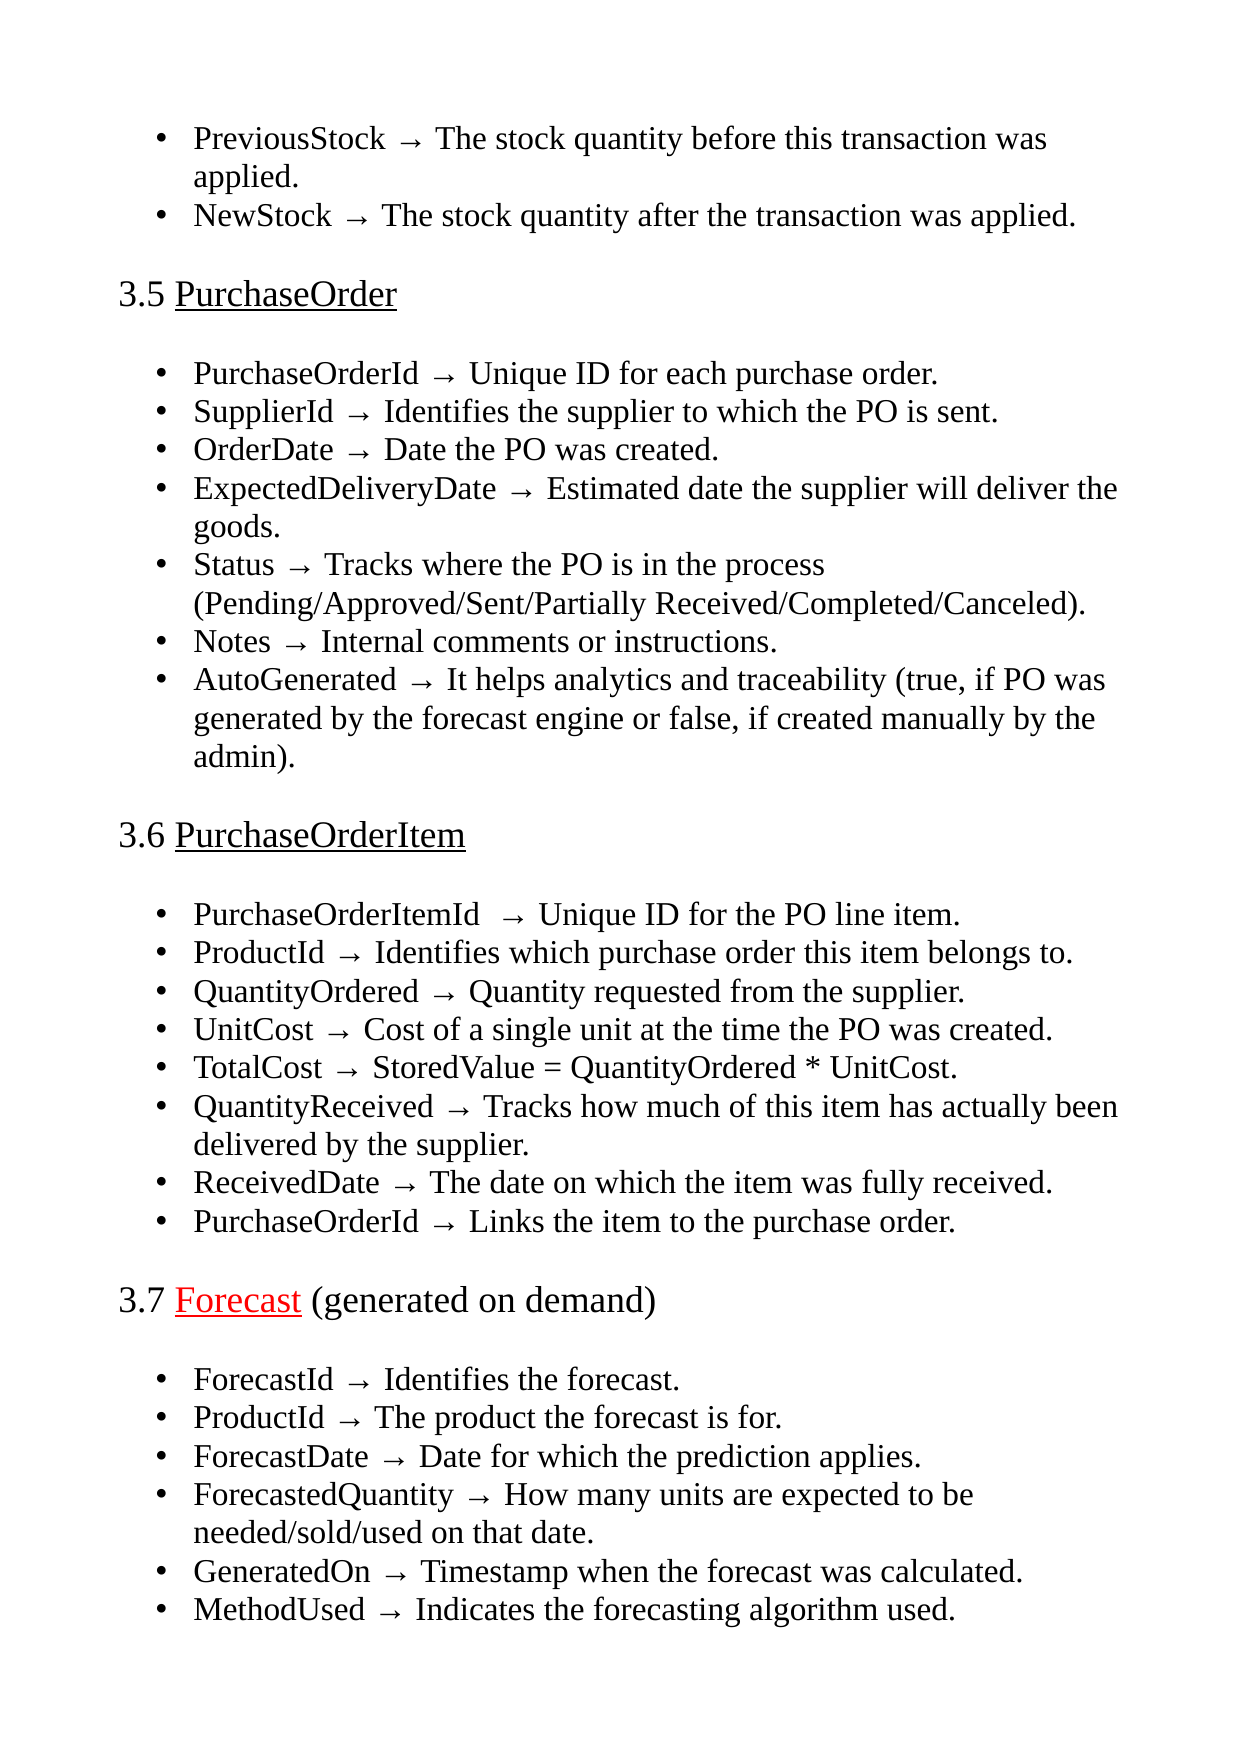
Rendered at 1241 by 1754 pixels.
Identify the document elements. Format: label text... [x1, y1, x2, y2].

list PreviousStock → The stock quantity before this transaction was applied. [156, 118, 1122, 195]
text 3.5 PurchaseOrder [118, 271, 1122, 314]
list QuantityReceived → Tracks how much of this item has actually been delivered by the supplier. [156, 1086, 1122, 1163]
list NewStock → The stock quantity after the transaction was applied. [156, 195, 1122, 233]
list UnitCost → Cost of a single unit at the time the PO was created. [156, 1009, 1122, 1048]
list ProductId → Identifies which purchase order this item belongs to. [156, 933, 1122, 971]
list PurchaseOrderItemId → Unique ID for the PO line item. [156, 894, 1122, 933]
list ForecastDate → Date for which the prediction applies. [156, 1436, 1122, 1474]
list SupplierId → Identifies the supplier to which the PO is sent. [156, 391, 1122, 429]
text 3.7 Forecast (generated on demand) [118, 1278, 1122, 1321]
list ExpectedDeliveryDate → Estimated date the supplier will deliver the goods. [156, 468, 1122, 544]
list PurchaseOrderId → Links the item to the purchase order. [156, 1201, 1122, 1239]
list AutoGenerated → It helps analytics and traceability (true, if PO was generated by the forecast engine or false, if created manually by the admin). [156, 659, 1122, 774]
list QuantityOrdered → Quantity requested from the supplier. [156, 971, 1122, 1009]
list PurchaseOrderId → Unique ID for each purchase order. [156, 353, 1122, 391]
text 3.6 PurchaseOrderItem [118, 813, 1122, 856]
list GeneratedOn → Timestamp when the forecast was calculated. [156, 1551, 1122, 1589]
list ReceivedDate → The date on which the item was fully received. [156, 1163, 1122, 1201]
list Notes → Internal comments or instructions. [156, 621, 1122, 659]
list ForecastedQuantity → How many units are expected to be needed/sold/used on that date. [156, 1474, 1122, 1551]
list ProductId → The product the forecast is for. [156, 1397, 1122, 1436]
list ForecastId → Identifies the forecast. [156, 1359, 1122, 1397]
list Status → Tracks where the PO is in the process (Pending/Approved/Sent/Partially Received/Completed/Canceled). [156, 544, 1122, 621]
list TotalCost → StoredValue = QuantityOrdered * UnitCost. [156, 1048, 1122, 1086]
list MethodUsed → Indicates the forecasting algorithm used. [156, 1589, 1122, 1627]
list OrderDate → Date the PO was created. [156, 429, 1122, 468]
